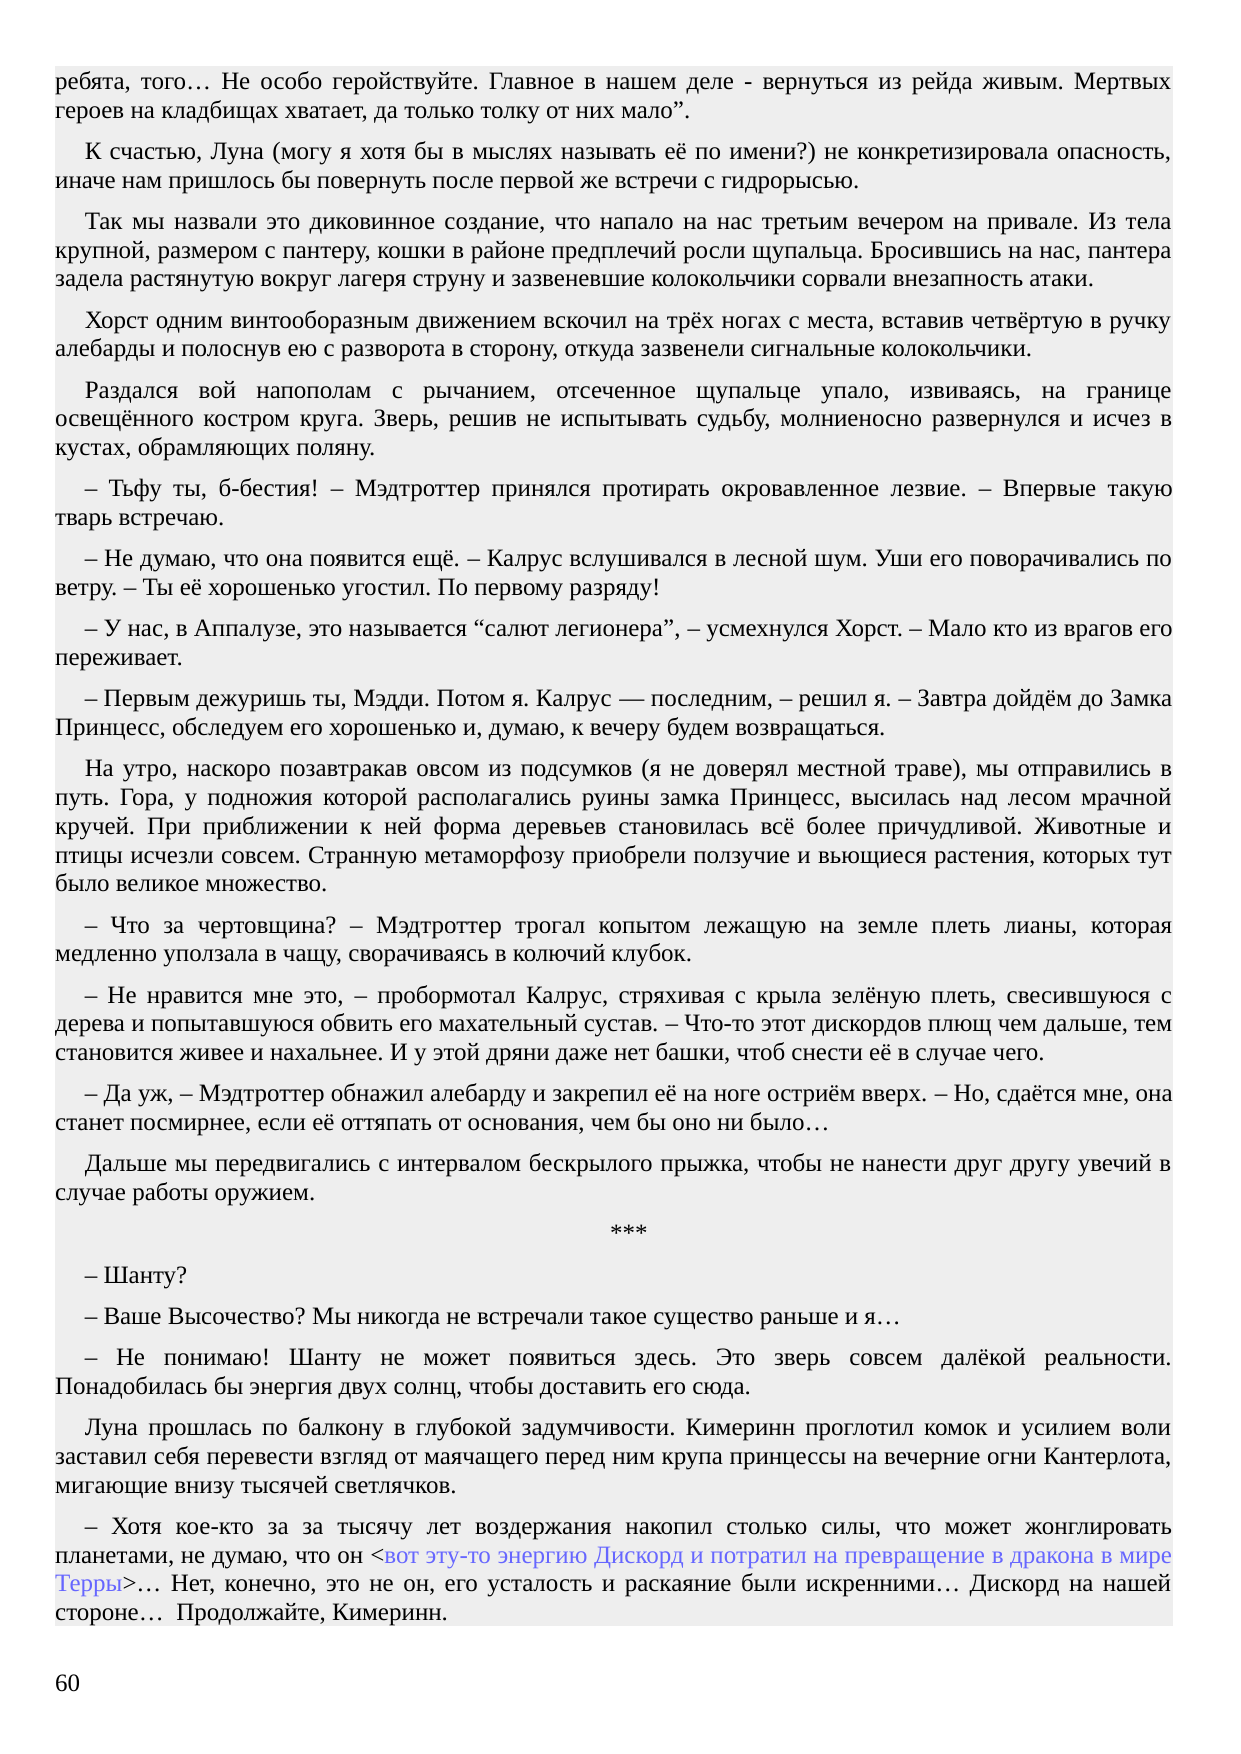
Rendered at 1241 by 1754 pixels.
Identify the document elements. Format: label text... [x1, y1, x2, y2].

text – Не нравится мне это, – пробормотал Калрус, стряхивая с крыла зелёную плеть, свесившуюся с дерева и попытавшуюся обвить его махательный сустав. – Что-то этот дискордов плющ чем дальше, тем становится живее и нахальнее. И у этой дряни даже нет башки, чтоб снести её в случае чего. [55, 980, 1173, 1066]
text – Первым дежуришь ты, Мэдди. Потом я. Калрус — последним, – решил я. – Завтра дойдём до Замка Принцесс, обследуем его хорошенько и, думаю, к вечеру будем возвращаться. [55, 683, 1173, 741]
text – Не думаю, что она появится ещё. – Калрус вслушивался в лесной шум. Уши его поворачивались по ветру. – Ты её хорошенько угостил. По первому разряду! [55, 543, 1173, 601]
text – Да уж, – Мэдтроттер обнажил алебарду и закрепил её на ноге остриём вверх. – Но, сдаётся мне, она станет посмирнее, если её оттяпать от основания, чем бы оно ни было… [55, 1078, 1173, 1136]
text – У нас, в Аппалузе, это называется “салют легионера”, – усмехнулся Хорст. – Мало кто из врагов его переживает. [55, 613, 1173, 671]
text – Ваше Высочество? Мы никогда не встречали такое существо раньше и я… [55, 1301, 1173, 1330]
text На утро, наскоро позавтракав овсом из подсумков (я не доверял местной траве), мы отправились в путь. Гора, у подножия которой располагались руины замка Принцесс, высилась над лесом мрачной кручей. При приближении к ней форма деревьев становилась всё более причудливой. Животные и птицы исчезли совсем. Странную метаморфозу приобрели ползучие и вьющиеся растения, которых тут было великое множество. [55, 753, 1173, 897]
text Хорст одним винтооборазным движением вскочил на трёх ногах с места, вставив четвёртую в ручку алебарды и полоснув ею с разворота в сторону, откуда зазвенели сигнальные колокольчики. [55, 305, 1173, 362]
text Луна прошлась по балкону в глубокой задумчивости. Кимеринн проглотил комок и усилием воли заставил себя перевести взгляд от маячащего перед ним крупа принцессы на вечерние огни Кантерлота, мигающие внизу тысячей светлячков. [55, 1412, 1173, 1498]
text *** [55, 1218, 1173, 1247]
text Дальше мы передвигались с интервалом бескрылого прыжка, чтобы не нанести друг другу увечий в случае работы оружием. [55, 1148, 1173, 1206]
text – Что за чертовщина? – Мэдтроттер трогал копытом лежащую на земле плеть лианы, которая медленно уползала в чащу, сворачиваясь в колючий клубок. [55, 910, 1173, 967]
text – Шанту? [55, 1260, 1173, 1288]
text К счастью, Луна (могу я хотя бы в мыслях называть её по имени?) не конкретизировала опасность, иначе нам пришлось бы повернуть после первой же встречи с гидрорысью. [55, 136, 1173, 193]
text ребята, того… Не особо геройствуйте. Главное в нашем деле - вернуться из рейда живым. Мертвых героев на кладбищах хватает, да только толку от них мало”. [55, 66, 1173, 123]
text Раздался вой напополам с рычанием, отсеченное щупальце упало, извиваясь, на границе освещённого костром круга. Зверь, решив не испытывать судьбу, молниеносно развернулся и исчез в кустах, обрамляющих поляну. [55, 375, 1173, 461]
text – Хотя кое-кто за за тысячу лет воздержания накопил столько силы, что может жонглировать планетами, не думаю, что он <вот эту-то энергию Дискорд и потратил на превращение в дракона в мире Терры>… Нет, конечно, это не он, его усталость и раскаяние были искренними… Дискорд на нашей стороне… Продолжайте, Кимеринн. [55, 1511, 1173, 1626]
text – Тьфу ты, б-бестия! – Мэдтроттер принялся протирать окровавленное лезвие. – Впервые такую тварь встречаю. [55, 473, 1173, 531]
text – Не понимаю! Шанту не может появиться здесь. Это зверь совсем далёкой реальности. Понадобилась бы энергия двух солнц, чтобы доставить его сюда. [55, 1342, 1173, 1400]
text Так мы назвали это диковинное создание, что напало на нас третьим вечером на привале. Из тела крупной, размером с пантеру, кошки в районе предплечий росли щупальца. Бросившись на нас, пантера задела растянутую вокруг лагеря струну и зазвеневшие колокольчики сорвали внезапность атаки. [55, 206, 1173, 292]
